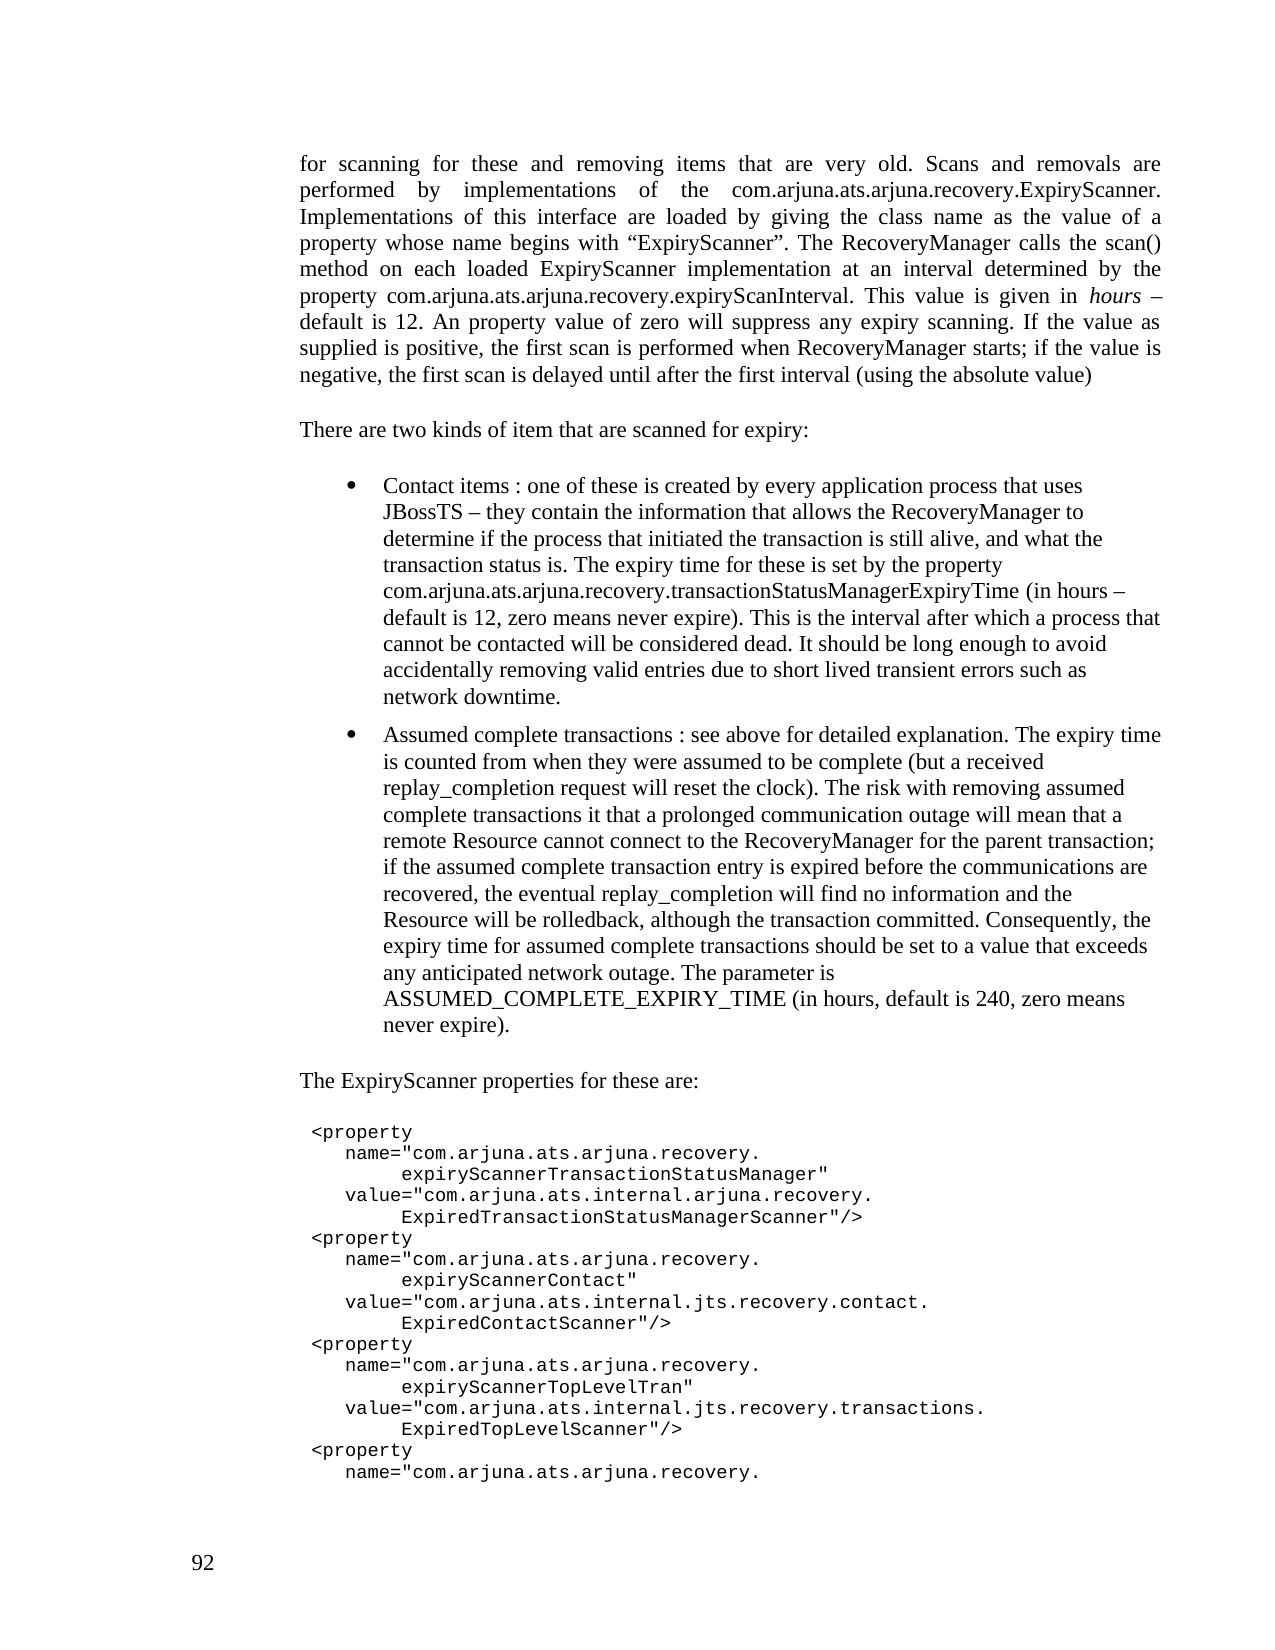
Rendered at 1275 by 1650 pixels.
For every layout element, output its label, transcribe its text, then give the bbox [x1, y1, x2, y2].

text value="com.arjuna.ats.internal.jts.recovery.transactions. [187, 1399, 1162, 1420]
list Assumed complete transactions : see above for detailed explanation. The expiry time is counted from when they were assumed to be complete (but a received replay_completion request will reset the clock). The risk with removing assumed complete transactions it that a prolonged communication outage will mean that a remote Resource cannot connect to the RecoveryManager for the parent transaction; if the assumed complete transaction entry is expired before the communications are recovered, the eventual replay_completion will find no information and the Resource will be rolledback, although the transaction committed. Consequently, the expiry time for assumed complete transactions should be set to a value that exceeds any anticipated network outage. The parameter is ASSUMED_COMPLETE_EXPIRY_TIME (in hours, default is 240, zero means never expire). [347, 722, 1162, 1038]
text for scanning for these and removing items that are very old. Scans and removals are performed by implementations of the com.arjuna.ats.arjuna.recovery.ExpiryScanner. Implementations of this interface are loaded by giving the class name as the value of a property whose name begins with “ExpiryScanner”. The RecoveryManager calls the scan() method on each loaded ExpiryScanner implementation at an interval determined by the property com.arjuna.ats.arjuna.recovery.expiryScanInterval. This value is given in hours – default is 12. An property value of zero will suppress any expiry scanning. If the value as supplied is positive, the first scan is performed when RecoveryManager starts; if the value is negative, the first scan is delayed until after the first interval (using the absolute value) [299, 150, 1162, 387]
text name="com.arjuna.ats.arjuna.recovery. [311, 1250, 1162, 1271]
text <property [311, 1335, 1162, 1356]
text <property [311, 1441, 1162, 1462]
text ExpiredTopLevelScanner"/> [187, 1420, 1162, 1441]
text name="com.arjuna.ats.arjuna.recovery. [311, 1144, 1162, 1165]
text There are two kinds of item that are scanned for expiry: [299, 416, 1162, 443]
text expiryScannerTransactionStatusManager" [311, 1165, 1162, 1186]
text name="com.arjuna.ats.arjuna.recovery. [311, 1462, 1162, 1484]
list Contact items : one of these is created by every application process that uses JBossTS – they contain the information that allows the RecoveryManager to determine if the process that initiated the transaction is still alive, and what the transaction status is. The expiry time for these is set by the property com.arjuna.ats.arjuna.recovery.transactionStatusManagerExpiryTime (in hours – default is 12, zero means never expire). This is the interval after which a process that cannot be contacted will be considered dead. It should be long enough to avoid accidentally removing valid entries due to short lived transient errors such as network downtime. [347, 472, 1162, 709]
text <property [311, 1229, 1162, 1250]
text The ExpiryScanner properties for these are: [299, 1067, 1162, 1093]
text expiryScannerContact" [311, 1271, 1162, 1292]
text expiryScannerTopLevelTran" [311, 1377, 1162, 1399]
text ExpiredTransactionStatusManagerScanner"/> [311, 1207, 1162, 1229]
text ExpiredContactScanner"/> [187, 1314, 1162, 1335]
text name="com.arjuna.ats.arjuna.recovery. [311, 1356, 1162, 1377]
text <property [311, 1122, 1162, 1144]
text value="com.arjuna.ats.internal.jts.recovery.contact. [187, 1292, 1162, 1314]
text value="com.arjuna.ats.internal.arjuna.recovery. [311, 1186, 1162, 1207]
